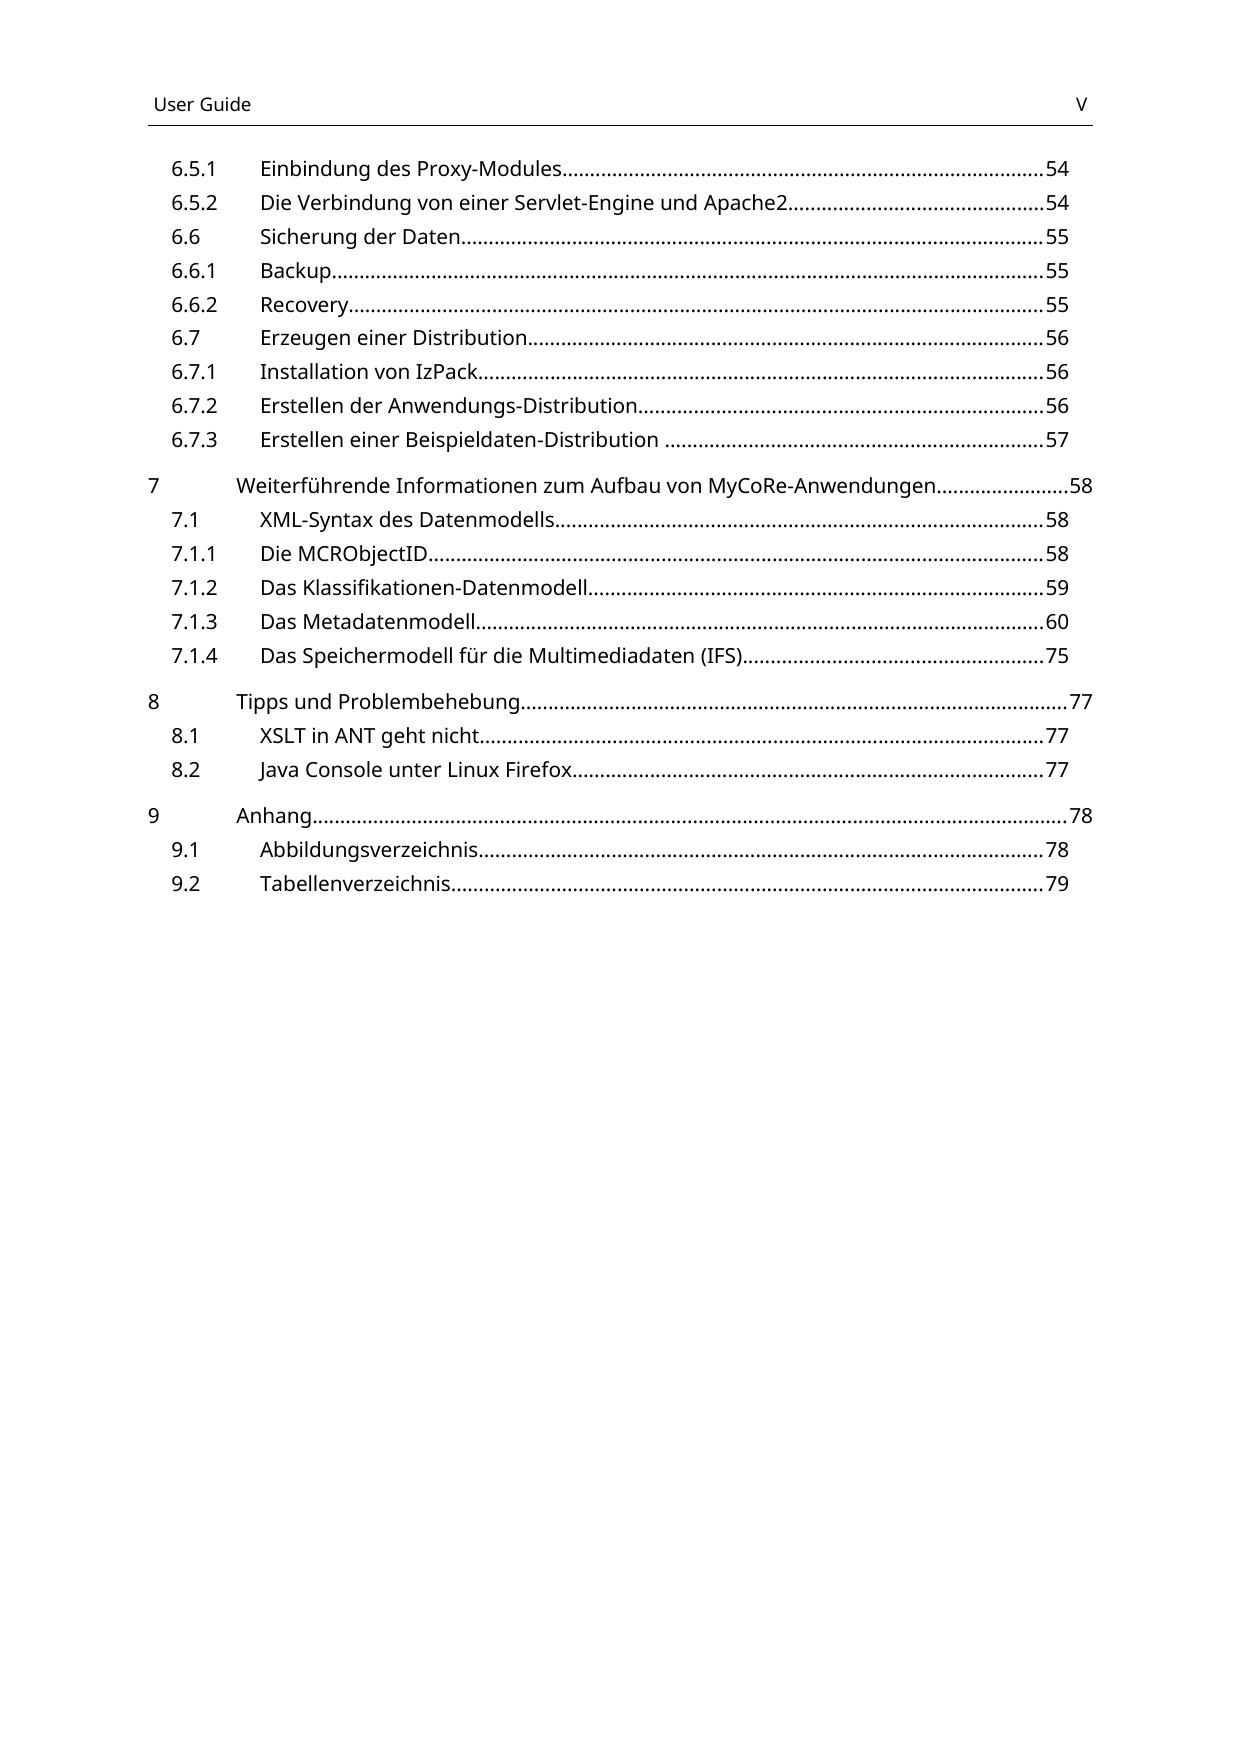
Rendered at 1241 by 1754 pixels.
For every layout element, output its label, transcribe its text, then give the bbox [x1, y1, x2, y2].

text 7 Weiterführende Informationen zum Aufbau von MyCoRe-Anwendungen 58 [148, 471, 1093, 500]
text 7.1.1 Die MCRObjectID 58 [171, 539, 1069, 567]
text 6.5.2 Die Verbindung von einer Servlet-Engine und Apache2 54 [171, 188, 1069, 216]
text 7.1.2 Das Klassifikationen-Datenmodell 59 [171, 573, 1069, 601]
text 6.6 Sicherung der Daten 55 [171, 222, 1069, 250]
text 6.7.1 Installation von IzPack 56 [171, 357, 1069, 386]
text 6.7 Erzeugen einer Distribution 56 [171, 323, 1069, 352]
text 8.1 XSLT in ANT geht nicht 77 [171, 721, 1069, 749]
text 9 Anhang 78 [148, 801, 1093, 829]
text 6.6.1 Backup 55 [171, 256, 1069, 284]
text 7.1.3 Das Metadatenmodell 60 [171, 607, 1069, 635]
text 8.2 Java Console unter Linux Firefox 77 [171, 755, 1069, 783]
text 6.5.1 Einbindung des Proxy-Modules 54 [171, 154, 1069, 182]
text 9.2 Tabellenverzeichnis 79 [171, 869, 1069, 897]
text 9.1 Abbildungsverzeichnis 78 [171, 835, 1069, 863]
text 6.7.2 Erstellen der Anwendungs-Distribution 56 [171, 391, 1069, 419]
text 8 Tipps und Problembehebung 77 [148, 687, 1093, 715]
text 6.6.2 Recovery 55 [171, 290, 1069, 318]
text 6.7.3 Erstellen einer Beispieldaten-Distribution 57 [171, 425, 1069, 453]
text 7.1.4 Das Speichermodell für die Multimediadaten (IFS) 75 [171, 641, 1069, 669]
text 7.1 XML-Syntax des Datenmodells 58 [171, 505, 1069, 533]
